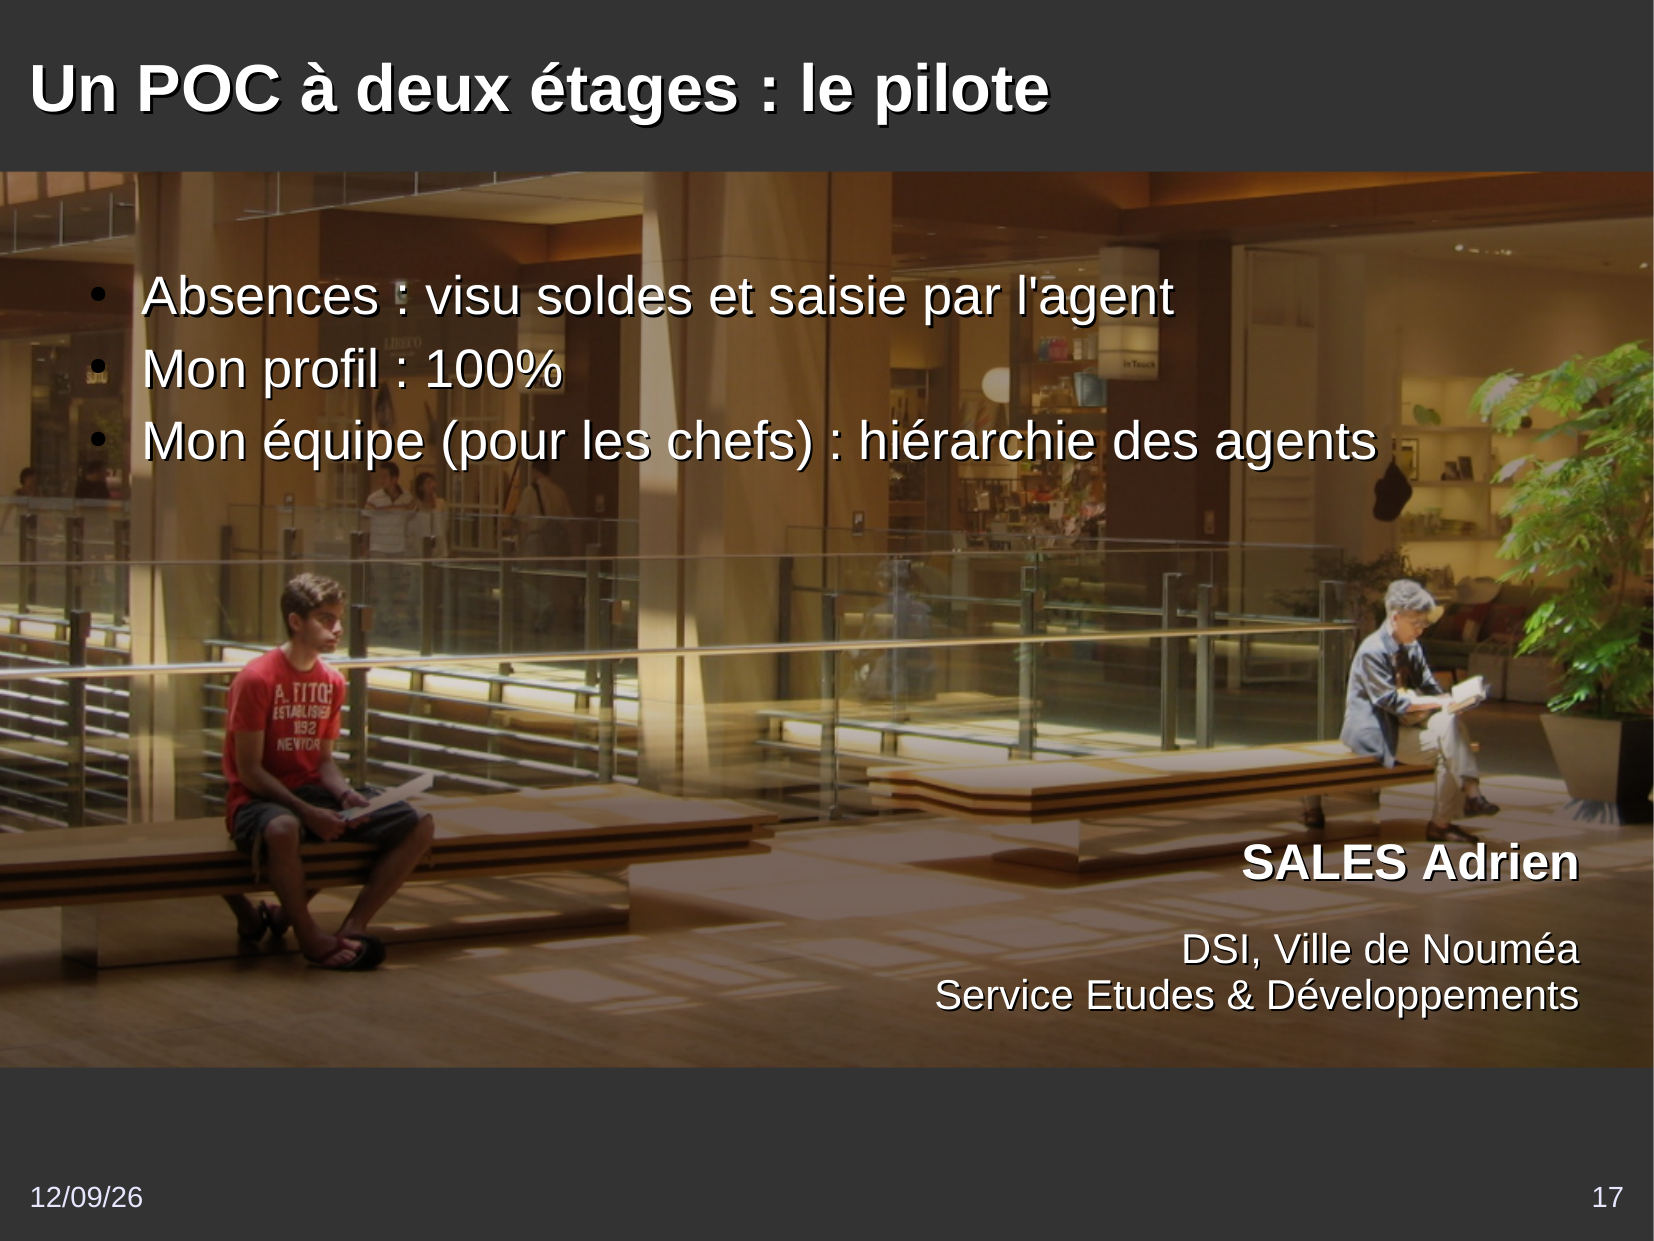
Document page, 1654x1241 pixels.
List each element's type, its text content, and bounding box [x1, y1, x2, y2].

title Un POC à deux étages : le pilote [29, 0, 1506, 178]
list Absences : visu soldes et saisie par l'agent Mon profil : 100% Mon équipe (pour les chefs) : hiérarchie des agents [0, 265, 1477, 472]
picture [0, 0, 1654, 1241]
